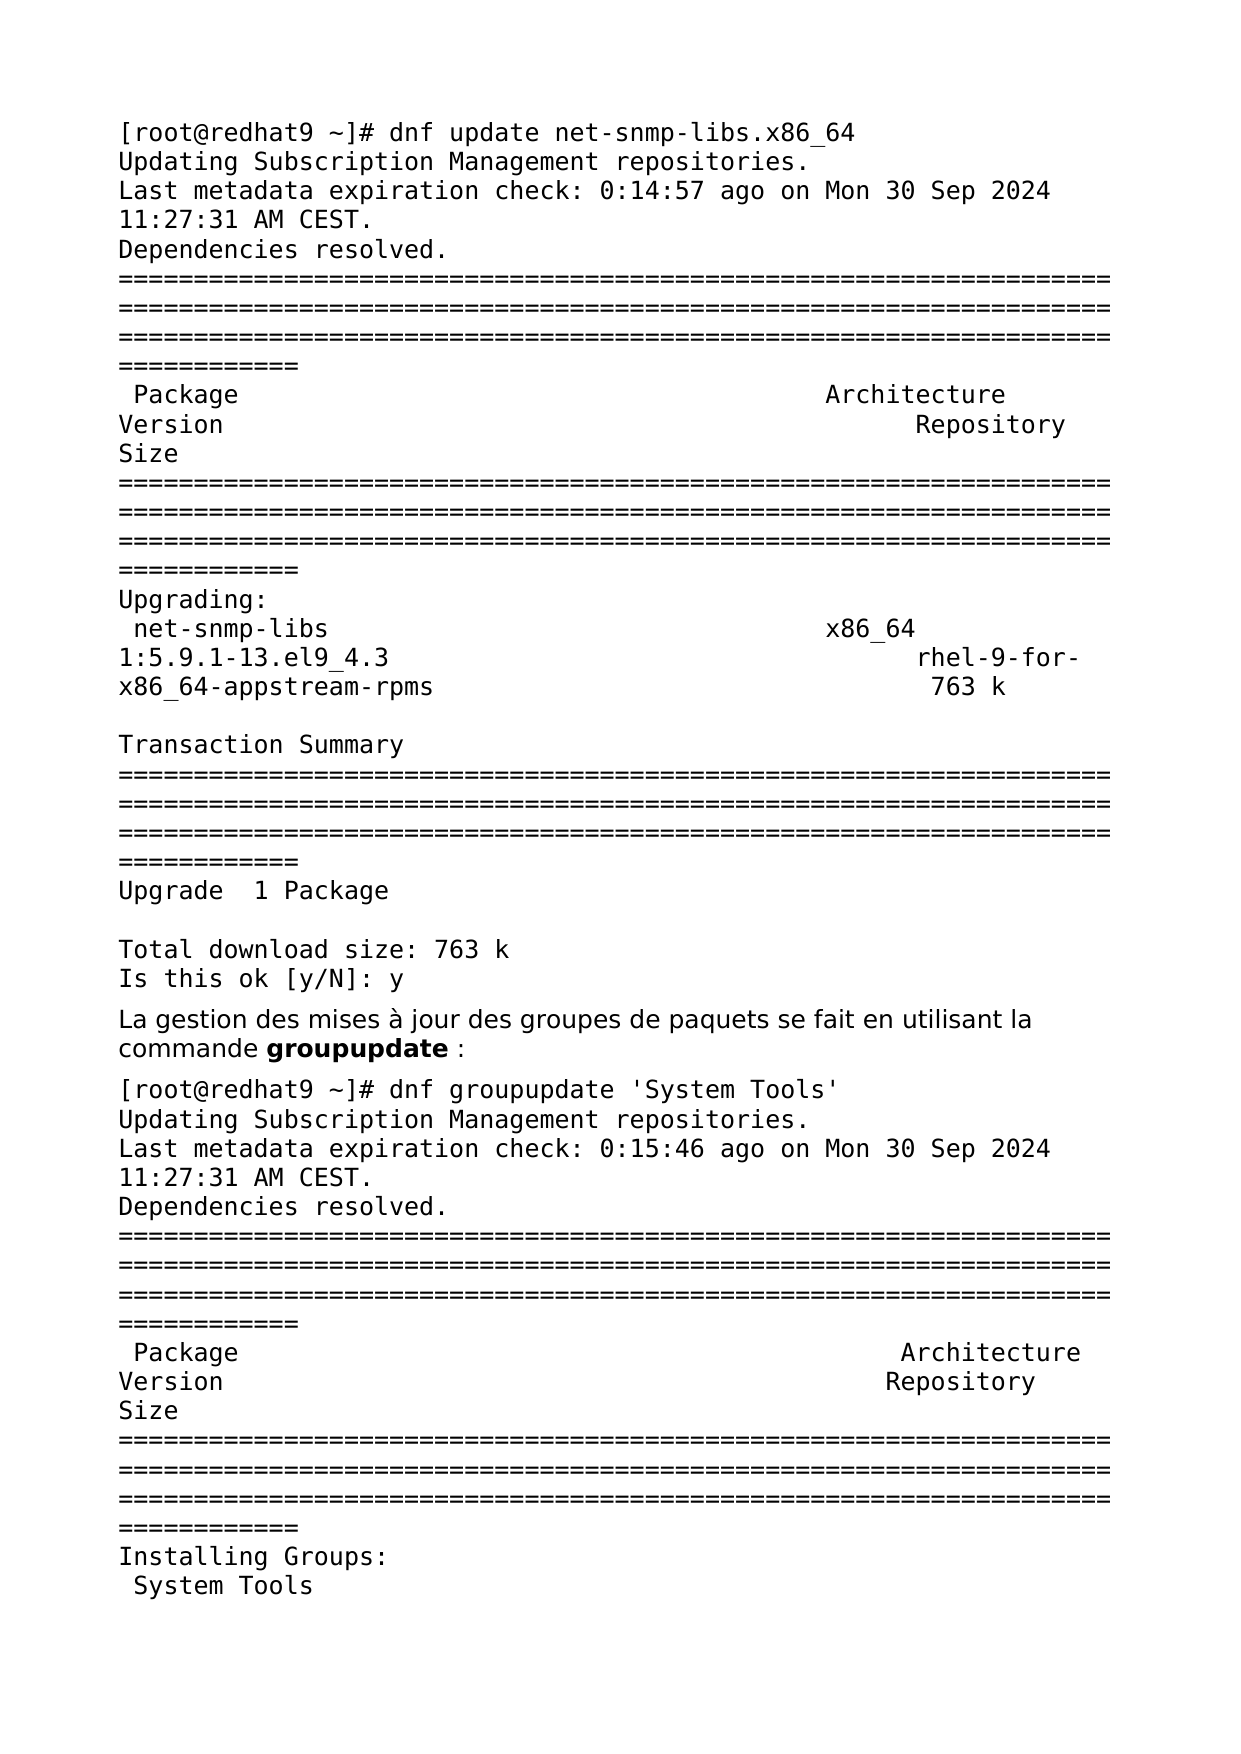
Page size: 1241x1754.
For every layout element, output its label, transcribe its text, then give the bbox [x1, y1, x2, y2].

text La gestion des mises à jour des groupes de paquets se fait en utilisant la commande groupupdate : [118, 1005, 1122, 1063]
text [root@redhat9 ~]# dnf update net-snmp-libs.x86_64 Updating Subscription Management repositories. Last metadata expiration check: 0:14:57 ago on Mon 30 Sep 2024 11:27:31 AM CEST. Dependencies resolved. ================================================================================================================================================================================================================== Package Architecture Version Repository Size ================================================================================================================================================================================================================== Upgrading: net-snmp-libs x86_64 1:5.9.1-13.el9_4.3 rhel-9-for-x86_64-appstream-rpms 763 k Transaction Summary ================================================================================================================================================================================================================== Upgrade 1 Package Total download size: 763 k Is this ok [y/N]: y [118, 118, 1122, 993]
text [root@redhat9 ~]# dnf groupupdate 'System Tools' Updating Subscription Management repositories. Last metadata expiration check: 0:15:46 ago on Mon 30 Sep 2024 11:27:31 AM CEST. Dependencies resolved. ================================================================================================================================================================================================================== Package Architecture Version Repository Size ================================================================================================================================================================================================================== Installing Groups: System Tools [118, 1076, 1122, 1630]
